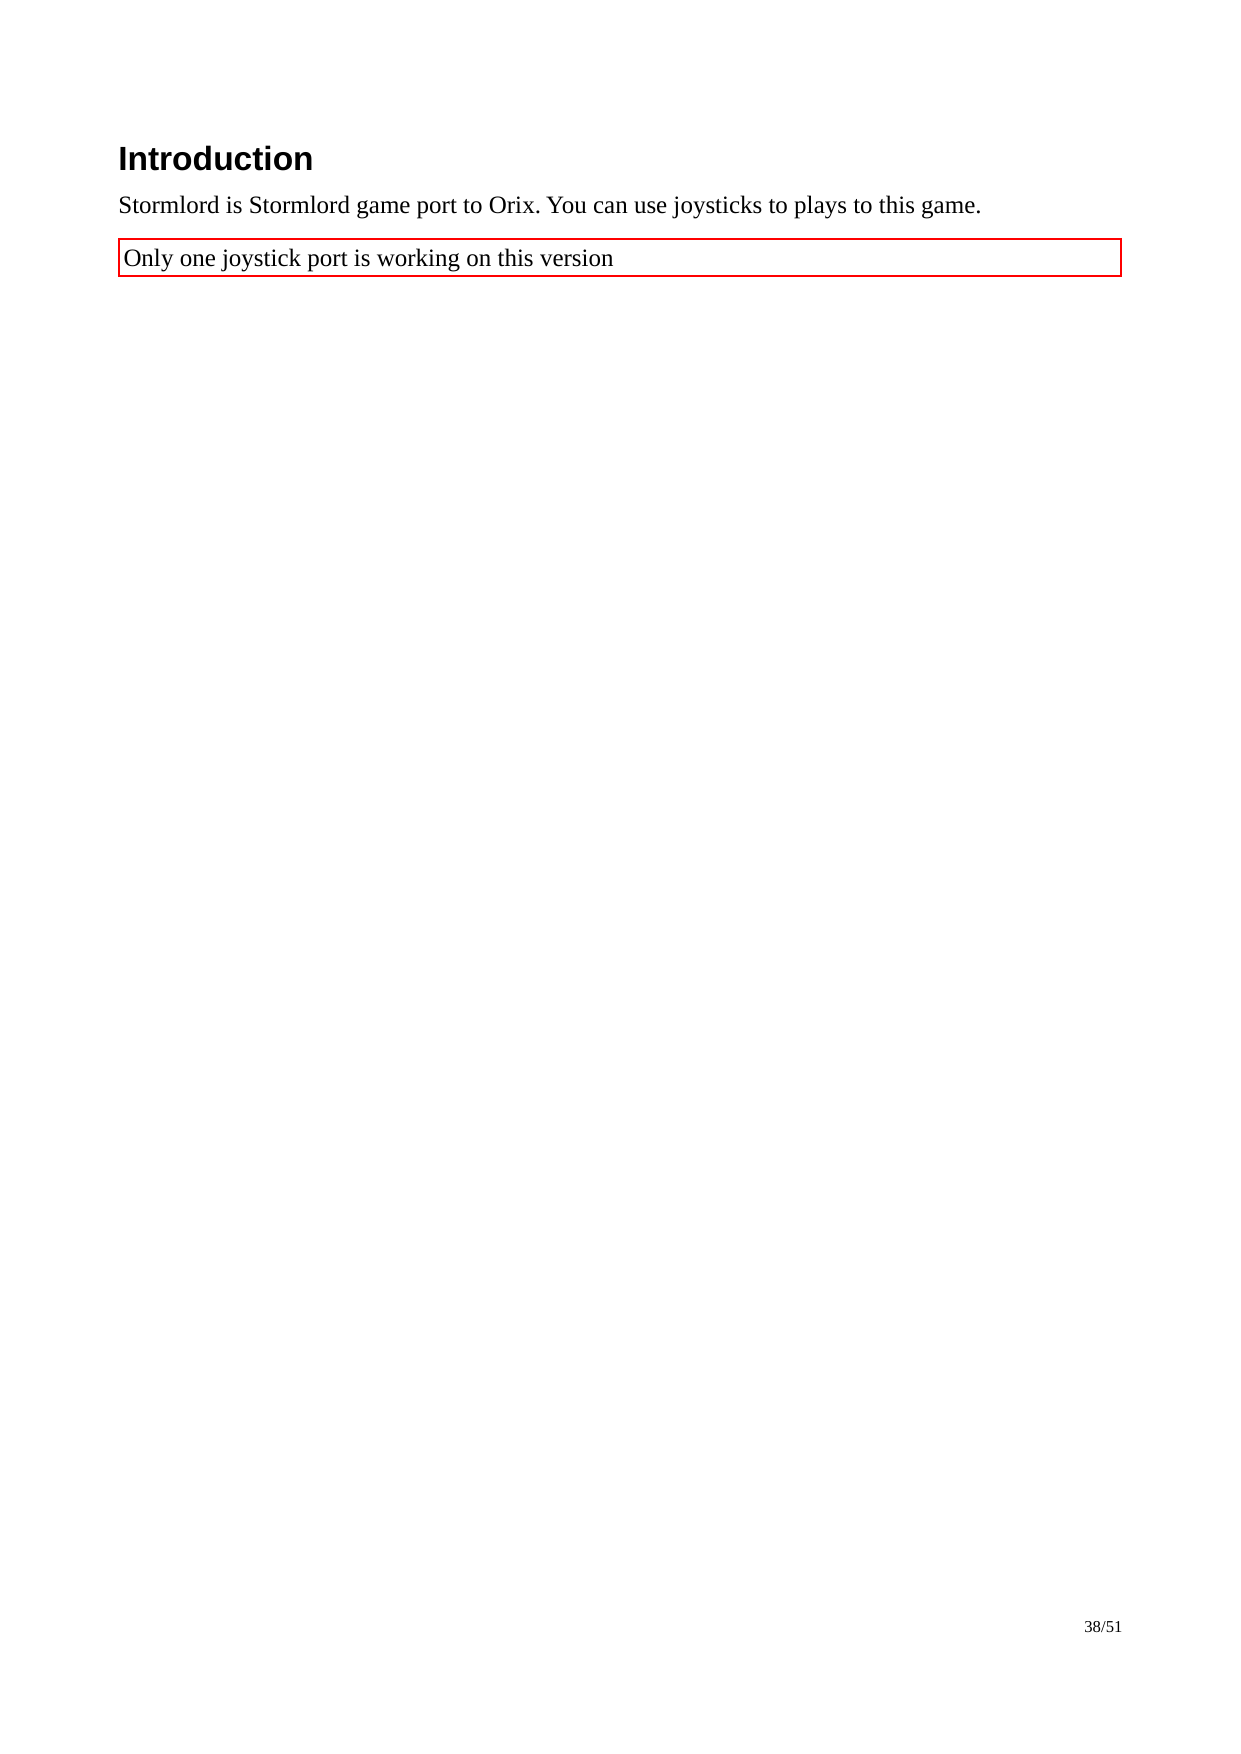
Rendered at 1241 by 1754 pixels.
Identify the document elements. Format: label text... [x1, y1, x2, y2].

text Stormlord is Stormlord game port to Orix. You can use joysticks to plays to this game. [118, 190, 1122, 219]
text Only one joystick port is working on this version [120, 240, 1120, 275]
subtitle Introduction [118, 139, 1122, 178]
